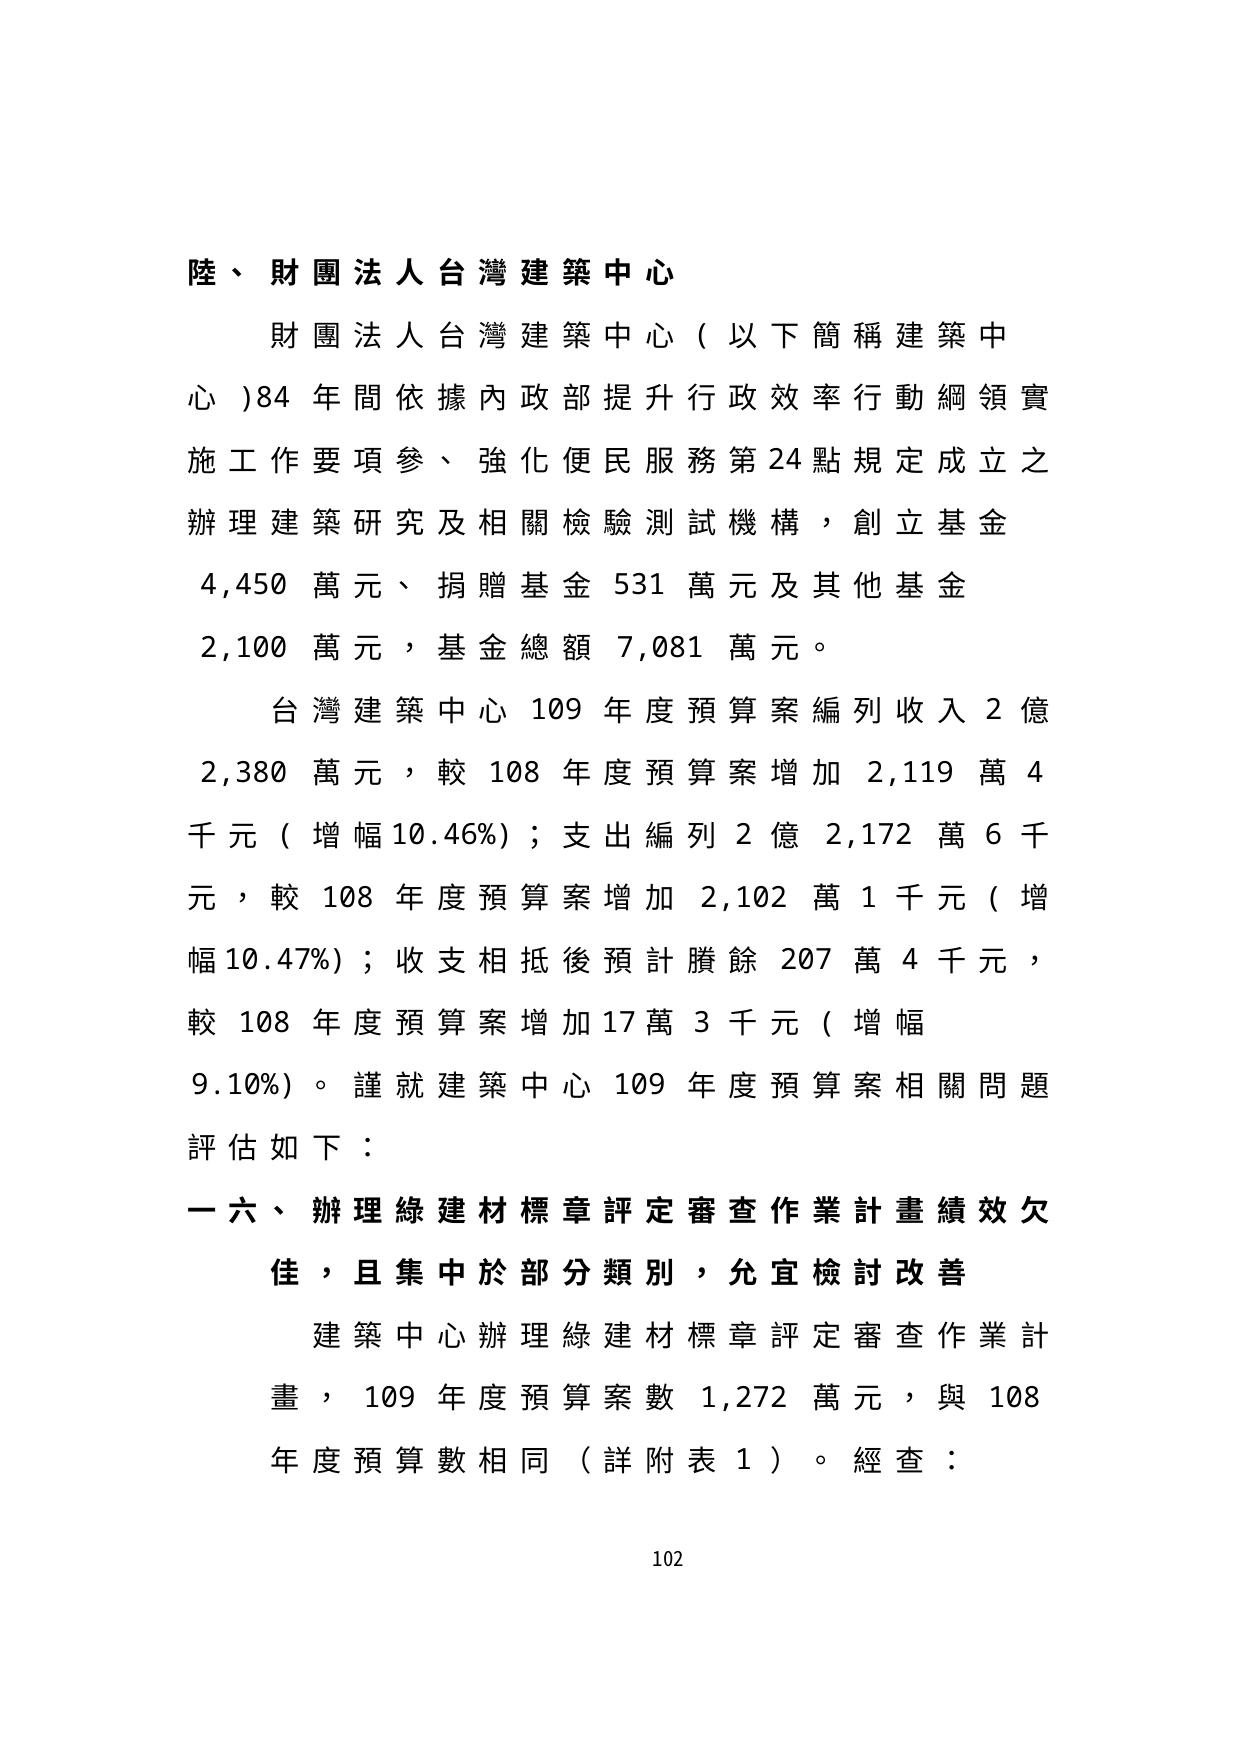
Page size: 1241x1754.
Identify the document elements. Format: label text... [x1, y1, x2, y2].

text 建築中心辦理綠建材標章評定審查作業計畫，109年度預算案數1,272萬元，與108年度預算數相同（詳附表1）。經查： [240, 1292, 1056, 1479]
text 財團法人台灣建築中心(以下簡稱建築中心)84年間依據內政部提升行政效率行動綱領實施工作要項參、強化便民服務第24點規定成立之辦理建築研究及相關檢驗測試機構，創立基金4,450萬元、捐贈基金531萬元及其他基金2,100萬元，基金總額7,081萬元。 [181, 292, 1056, 667]
text 一六、辦理綠建材標章評定審查作業計畫績效欠佳，且集中於部分類別，允宜檢討改善 [181, 1167, 1056, 1292]
text 台灣建築中心109年度預算案編列收入2億2,380萬元，較108年度預算案增加2,119萬4千元(增幅10.46%)；支出編列2億2,172萬6千元，較108年度預算案增加2,102萬1千元(增幅10.47%)；收支相抵後預計賸餘207萬4千元，較108年度預算案增加17萬3千元(增幅9.10%)。謹就建築中心109年度預算案相關問題評估如下： [181, 667, 1056, 1167]
text 陸、財團法人台灣建築中心 [181, 229, 1056, 292]
